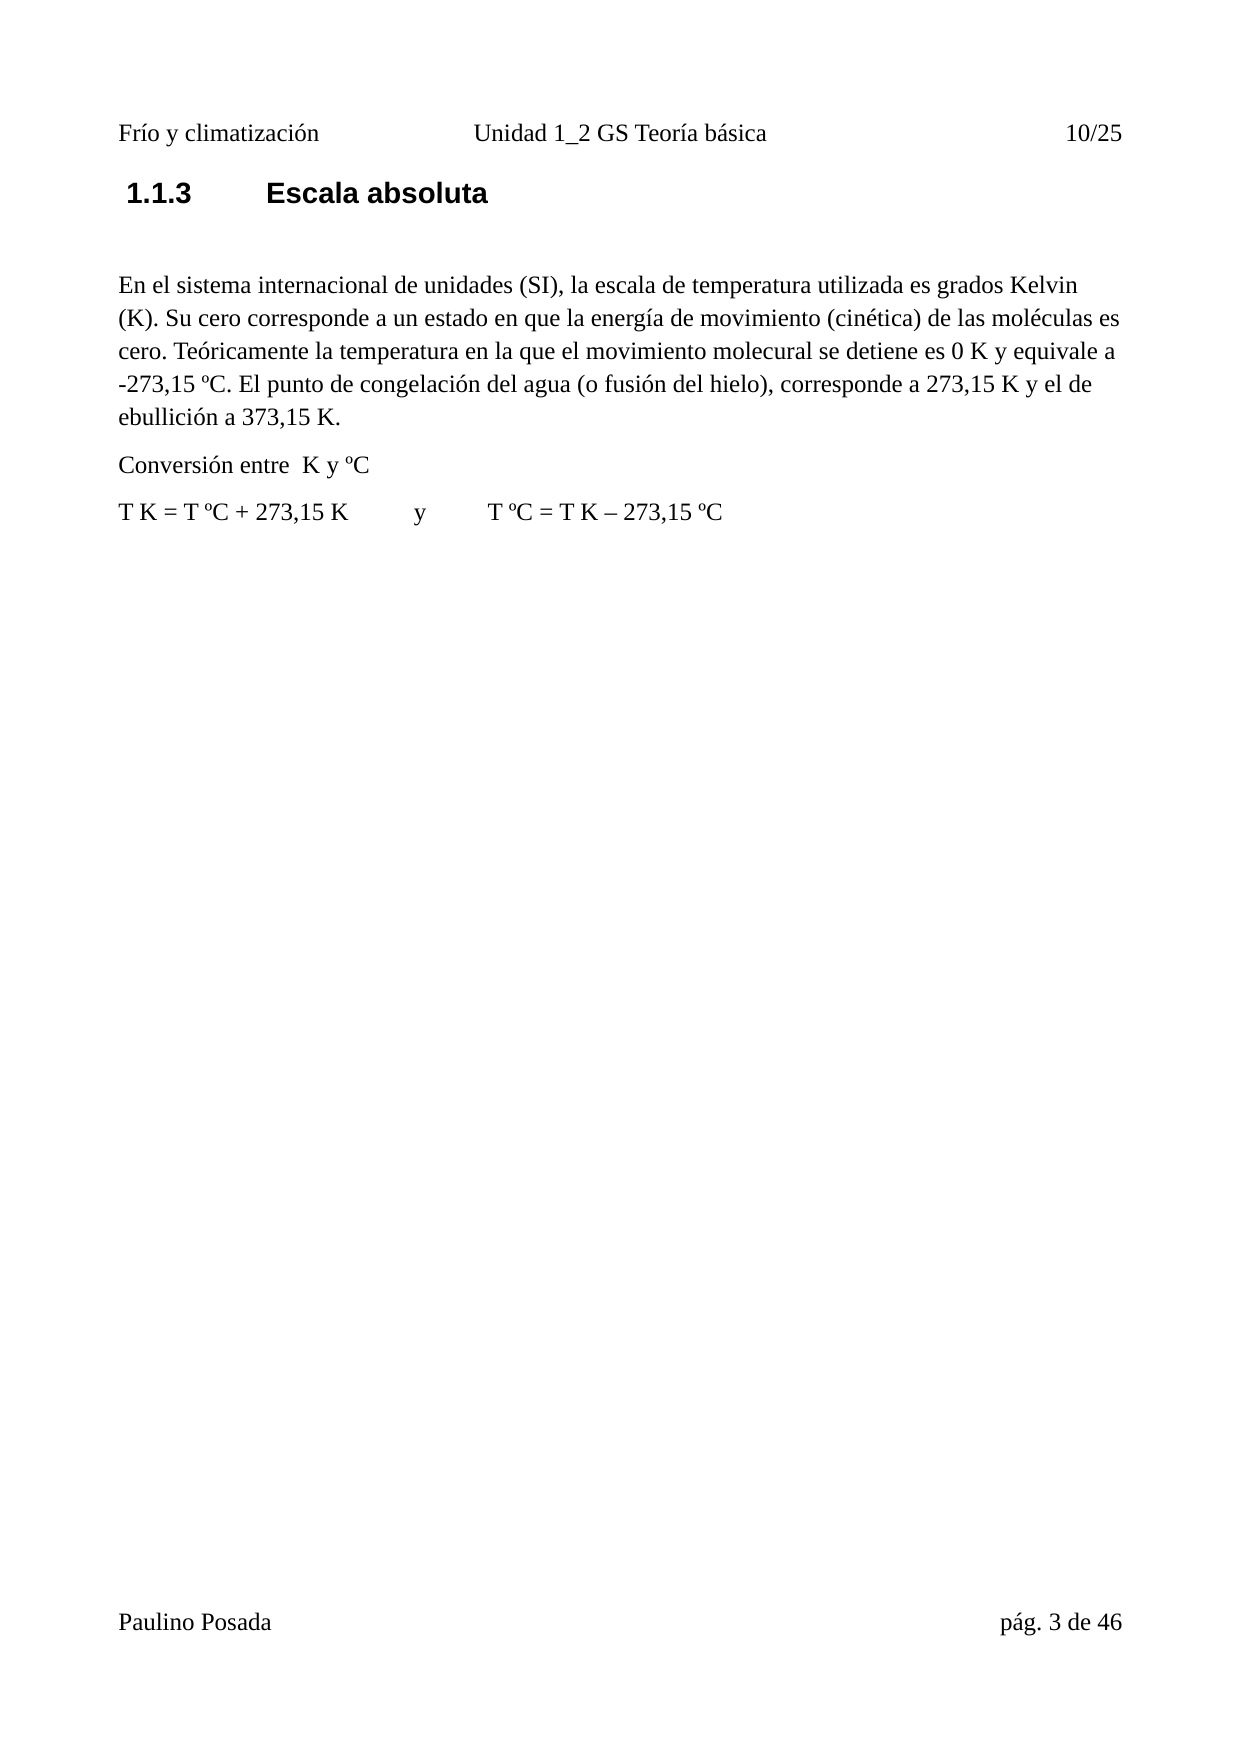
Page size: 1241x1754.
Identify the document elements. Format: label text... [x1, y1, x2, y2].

text T K = T ºC + 273,15 K y T ºC = T K – 273,15 ºC [118, 497, 1122, 526]
text En el sistema internacional de unidades (SI), la escala de temperatura utilizada es grados Kelvin (K). Su cero corresponde a un estado en que la energía de movimiento (cinética) de las moléculas es cero. Teóricamente la temperatura en la que el movimiento molecural se detiene es 0 K y equivale a -273,15 ºC. El punto de congelación del agua (o fusión del hielo), corresponde a 273,15 K y el de ebullición a 373,15 K. [118, 270, 1122, 431]
subtitle Escala absoluta [118, 176, 1122, 210]
text Conversión entre K y ºC [118, 450, 1122, 479]
